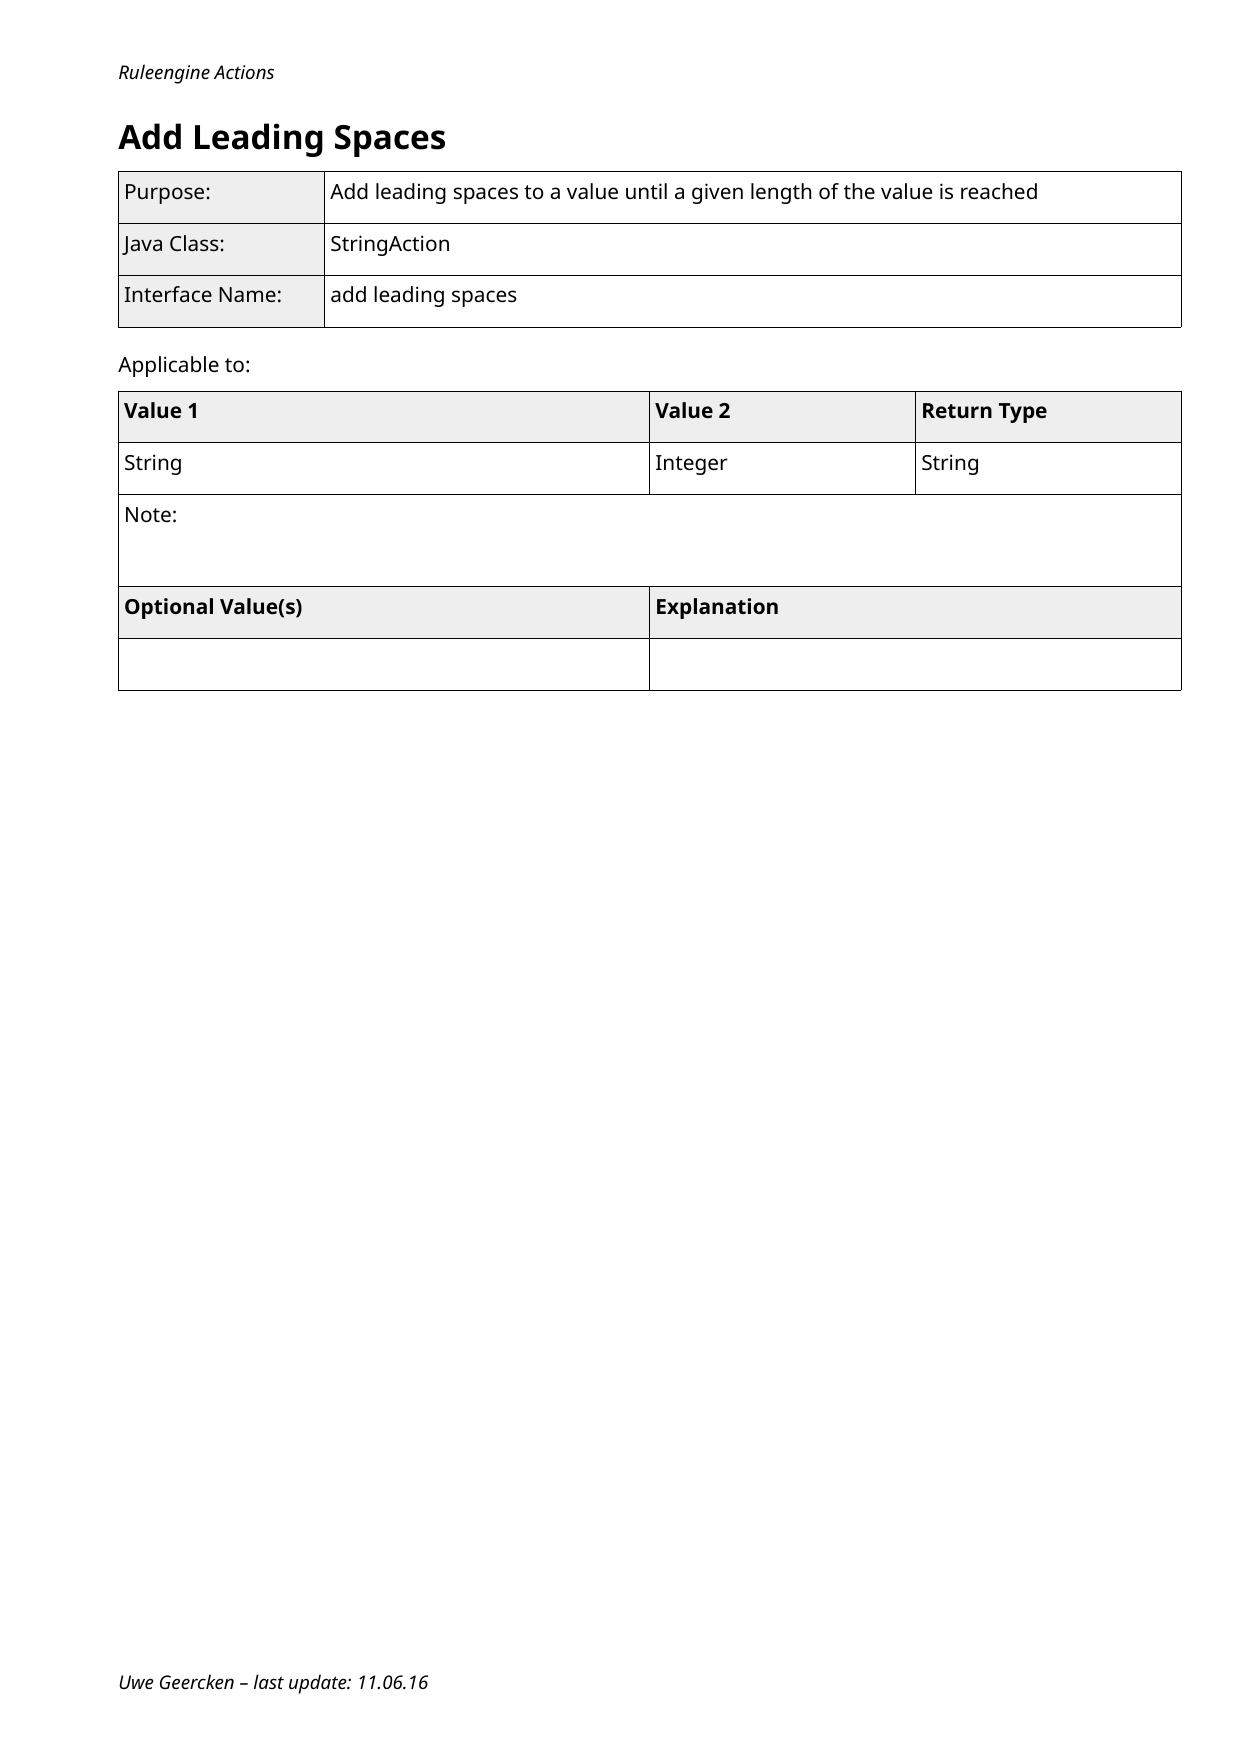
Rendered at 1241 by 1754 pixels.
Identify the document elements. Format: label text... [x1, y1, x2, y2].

table_cell [119, 639, 649, 689]
table_cell String [916, 443, 1181, 494]
table_cell Interface Name: [119, 276, 324, 327]
table_cell Integer [650, 443, 915, 494]
table_cell [650, 639, 1181, 689]
text Applicable to: [118, 350, 1181, 379]
text Add Leading Spaces [118, 114, 1181, 159]
table_header Value 2 [650, 392, 915, 442]
table_header Value 1 [119, 392, 649, 442]
table_header Return Type [916, 392, 1181, 442]
table_cell Note: [119, 495, 1181, 586]
table_header Add leading spaces to a value until a given length of the value is reached [325, 172, 1181, 223]
table_cell Optional Value(s) [119, 587, 649, 638]
table_header Purpose: [119, 172, 324, 223]
table_cell Java Class: [119, 224, 324, 275]
table_cell Explanation [650, 587, 1181, 638]
table_cell add leading spaces [325, 276, 1181, 327]
table_cell String [119, 443, 649, 494]
table_cell StringAction [325, 224, 1181, 275]
